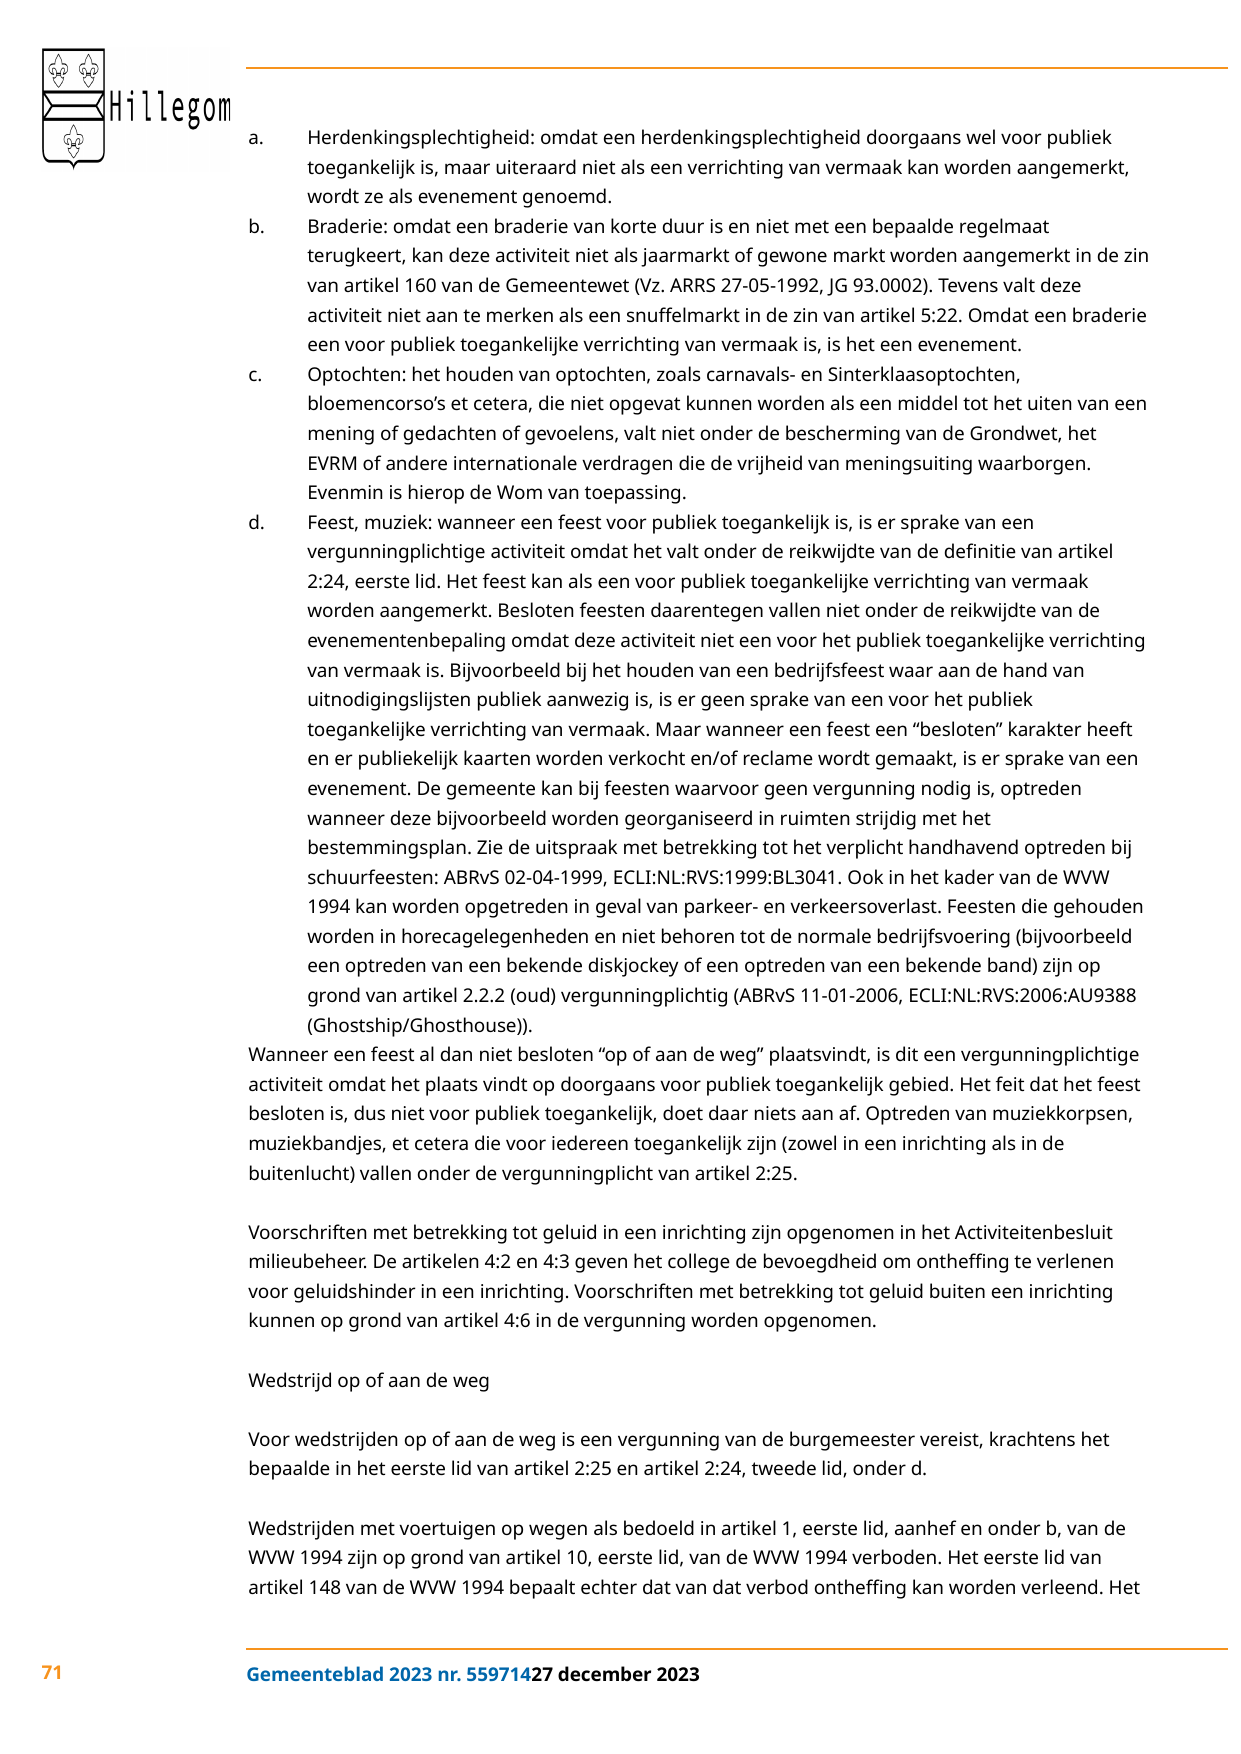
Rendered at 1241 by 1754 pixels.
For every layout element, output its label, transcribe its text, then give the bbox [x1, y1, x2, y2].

list Braderie: omdat een braderie van korte duur is en niet met een bepaalde regelmaat terugkeert, kan deze activiteit niet als jaarmarkt of gewone markt worden aangemerkt in de zin van artikel 160 van de Gemeentewet (Vz. ARRS 27-05-1992, JG 93.0002). Tevens valt deze activiteit niet aan te merken als een snuffelmarkt in de zin van artikel 5:22. Omdat een braderie een voor publiek toegankelijke verrichting van vermaak is, is het een evenement. [248, 213, 1152, 357]
picture [41, 47, 231, 172]
text Voor wedstrijden op of aan de weg is een vergunning van de burgemeester vereist, krachtens het bepaalde in het eerste lid van artikel 2:25 en artikel 2:24, tweede lid, onder d. [248, 1426, 1152, 1481]
text Wedstrijd op of aan de weg [248, 1367, 1152, 1393]
text Wedstrijden met voertuigen op wegen als bedoeld in artikel 1, eerste lid, aanhef en onder b, van de WVW 1994 zijn op grond van artikel 10, eerste lid, van de WVW 1994 verboden. Het eerste lid van artikel 148 van de WVW 1994 bepaalt echter dat van dat verbod ontheffing kan worden verleend. Het [248, 1515, 1152, 1600]
list Optochten: het houden van optochten, zoals carnavals- en Sinterklaasoptochten, bloemencorso’s et cetera, die niet opgevat kunnen worden als een middel tot het uiten van een mening of gedachten of gevoelens, valt niet onder de bescherming van de Grondwet, het EVRM of andere internationale verdragen die de vrijheid van meningsuiting waarborgen. Evenmin is hierop de Wom van toepassing. [248, 361, 1152, 505]
list Feest, muziek: wanneer een feest voor publiek toegankelijk is, is er sprake van een vergunningplichtige activiteit omdat het valt onder de reikwijdte van de definitie van artikel 2:24, eerste lid. Het feest kan als een voor publiek toegankelijke verrichting van vermaak worden aangemerkt. Besloten feesten daarentegen vallen niet onder de reikwijdte van de evenementenbepaling omdat deze activiteit niet een voor het publiek toegankelijke verrichting van vermaak is. Bijvoorbeeld bij het houden van een bedrijfsfeest waar aan de hand van uitnodigingslijsten publiek aanwezig is, is er geen sprake van een voor het publiek toegankelijke verrichting van vermaak. Maar wanneer een feest een “besloten” karakter heeft en er publiekelijk kaarten worden verkocht en/of reclame wordt gemaakt, is er sprake van een evenement. De gemeente kan bij feesten waarvoor geen vergunning nodig is, optreden wanneer deze bijvoorbeeld worden georganiseerd in ruimten strijdig met het bestemmingsplan. Zie de uitspraak met betrekking tot het verplicht handhavend optreden bij schuurfeesten: ABRvS 02-04-1999, ECLI:NL:RVS:1999:BL3041. Ook in het kader van de WVW 1994 kan worden opgetreden in geval van parkeer- en verkeersoverlast. Feesten die gehouden worden in horecagelegenheden en niet behoren tot de normale bedrijfsvoering (bijvoorbeeld een optreden van een bekende diskjockey of een optreden van een bekende band) zijn op grond van artikel 2.2.2 (oud) vergunningplichtig (ABRvS 11-01-2006, ECLI:NL:RVS:2006:AU9388 (Ghostship/Ghosthouse)). [248, 509, 1152, 1038]
text Wanneer een feest al dan niet besloten “op of aan de weg” plaatsvindt, is dit een vergunningplichtige activiteit omdat het plaats vindt op doorgaans voor publiek toegankelijk gebied. Het feit dat het feest besloten is, dus niet voor publiek toegankelijk, doet daar niets aan af. Optreden van muziekkorpsen, muziekbandjes, et cetera die voor iedereen toegankelijk zijn (zowel in een inrichting als in de buitenlucht) vallen onder de vergunningplicht van artikel 2:25. [248, 1041, 1152, 1186]
list Herdenkingsplechtigheid: omdat een herdenkingsplechtigheid doorgaans wel voor publiek toegankelijk is, maar uiteraard niet als een verrichting van vermaak kan worden aangemerkt, wordt ze als evenement genoemd. [248, 124, 1152, 209]
text Voorschriften met betrekking tot geluid in een inrichting zijn opgenomen in het Activiteitenbesluit milieubeheer. De artikelen 4:2 en 4:3 geven het college de bevoegdheid om ontheffing te verlenen voor geluidshinder in een inrichting. Voorschriften met betrekking tot geluid buiten een inrichting kunnen op grond van artikel 4:6 in de vergunning worden opgenomen. [248, 1219, 1152, 1333]
